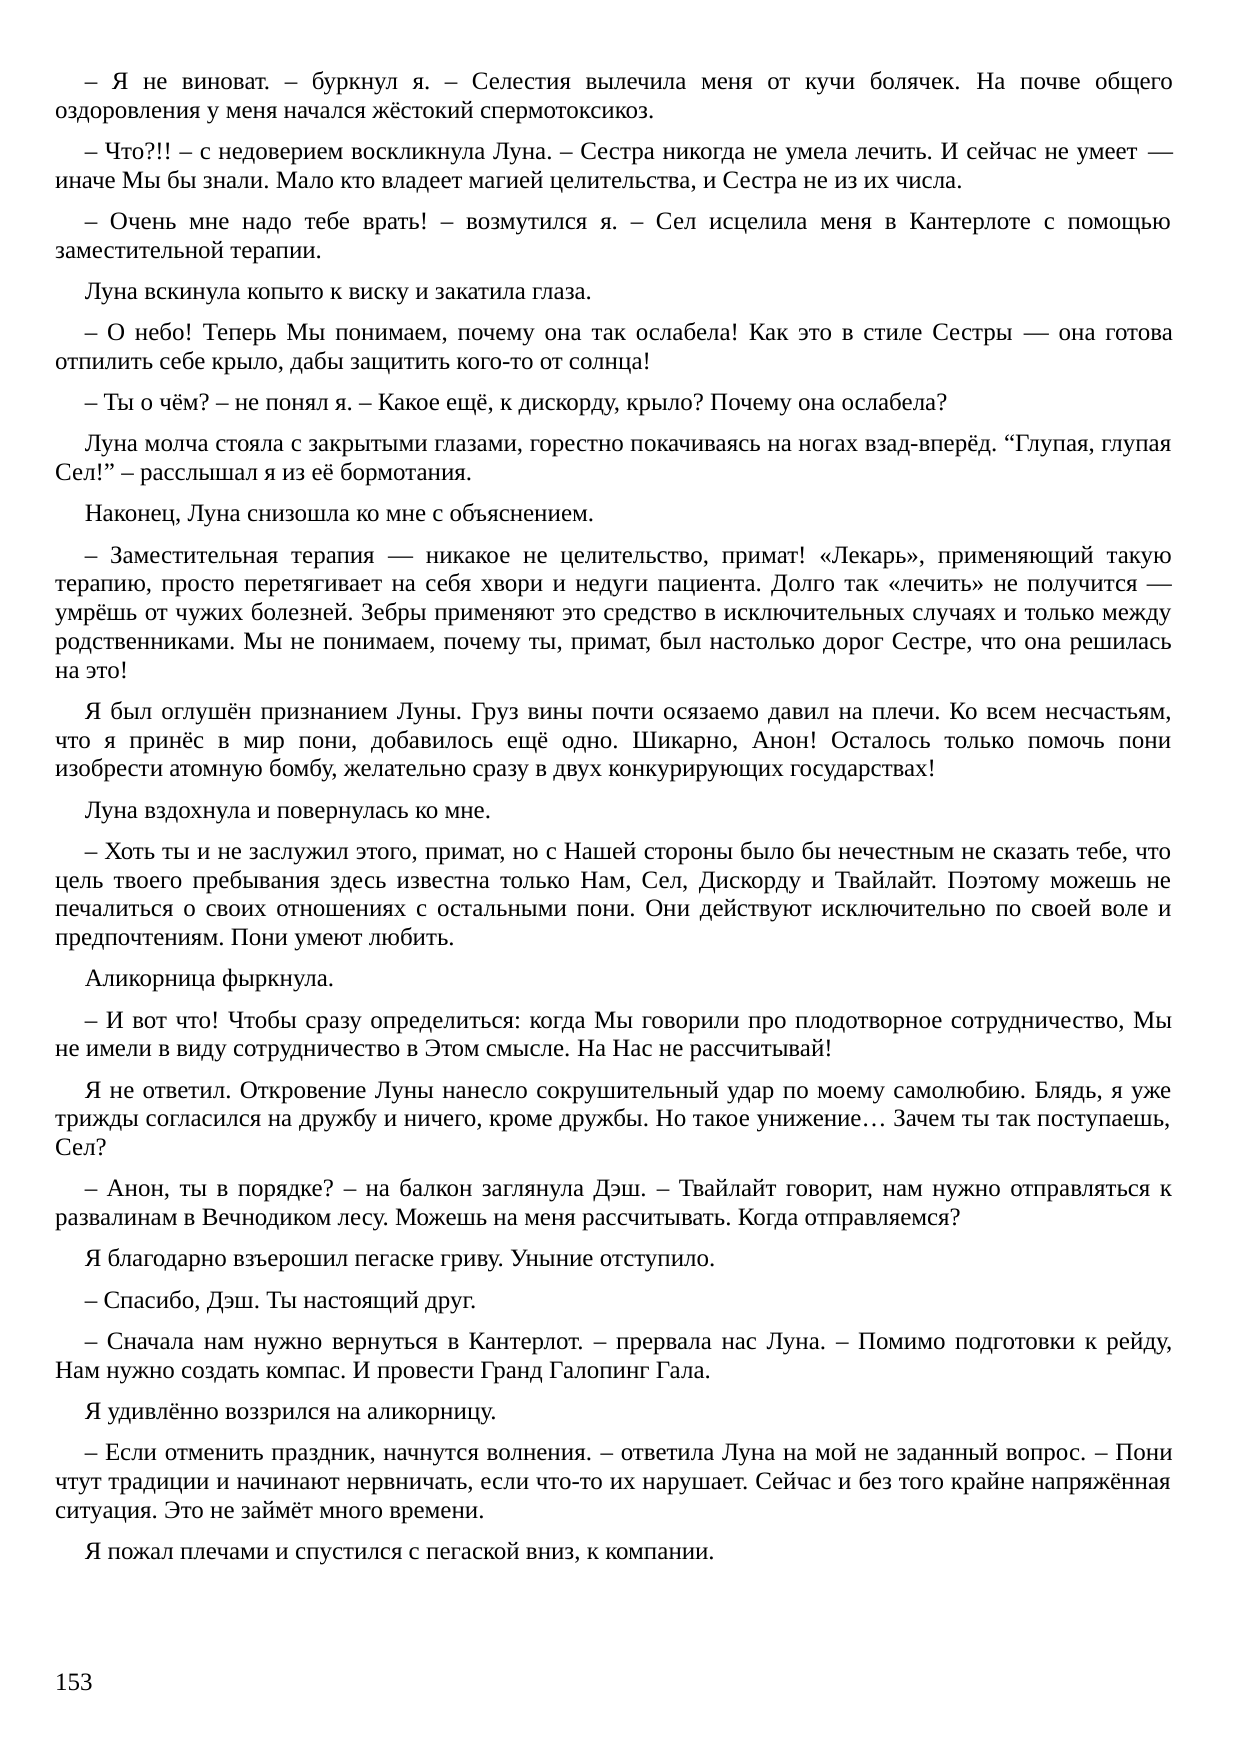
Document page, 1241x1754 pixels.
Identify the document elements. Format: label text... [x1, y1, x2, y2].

text Я был оглушён признанием Луны. Груз вины почти осязаемо давил на плечи. Ко всем несчастьям, что я принёс в мир пони, добавилось ещё одно. Шикарно, Анон! Осталось только помочь пони изобрести атомную бомбу, желательно сразу в двух конкурирующих государствах! [55, 696, 1173, 782]
text – Очень мне надо тебе врать! – возмутился я. – Сел исцелила меня в Кантерлоте с помощью заместительной терапии. [55, 206, 1173, 263]
text Я удивлённо воззрился на аликорницу. [55, 1396, 1173, 1425]
text Луна вздохнула и повернулась ко мне. [55, 795, 1173, 823]
text – Спасибо, Дэш. Ты настоящий друг. [55, 1285, 1173, 1313]
text Я не ответил. Откровение Луны нанесло сокрушительный удар по моему самолюбию. Блядь, я уже трижды согласился на дружбу и ничего, кроме дружбы. Но такое унижение… Зачем ты так поступаешь, Сел? [55, 1075, 1173, 1161]
text – Что?!! – с недоверием воскликнула Луна. – Сестра никогда не умела лечить. И сейчас не умеет — иначе Мы бы знали. Мало кто владеет магией целительства, и Сестра не из их числа. [55, 136, 1173, 193]
text Аликорница фыркнула. [55, 963, 1173, 992]
text – Заместительная терапия — никакое не целительство, примат! «Лекарь», применяющий такую терапию, просто перетягивает на себя хвори и недуги пациента. Долго так «лечить» не получится — умрёшь от чужих болезней. Зебры применяют это средство в исключительных случаях и только между родственниками. Мы не понимаем, почему ты, примат, был настолько дорог Сестре, что она решилась на это! [55, 540, 1173, 683]
text Я пожал плечами и спустился с пегаской вниз, к компании. [55, 1536, 1173, 1565]
text – И вот что! Чтобы сразу определиться: когда Мы говорили про плодотворное сотрудничество, Мы не имели в виду сотрудничество в Этом смысле. На Нас не рассчитывай! [55, 1005, 1173, 1062]
text – Ты о чём? – не понял я. – Какое ещё, к дискорду, крыло? Почему она ослабела? [55, 387, 1173, 416]
text – Сначала нам нужно вернуться в Кантерлот. – прервала нас Луна. – Помимо подготовки к рейду, Нам нужно создать компас. И провести Гранд Галопинг Гала. [55, 1326, 1173, 1383]
text – Хоть ты и не заслужил этого, примат, но с Нашей стороны было бы нечестным не сказать тебе, что цель твоего пребывания здесь известна только Нам, Сел, Дискорду и Твайлайт. Поэтому можешь не печалиться о своих отношениях с остальными пони. Они действуют исключительно по своей воле и предпочтениям. Пони умеют любить. [55, 836, 1173, 951]
text Я благодарно взъерошил пегаске гриву. Уныние отступило. [55, 1243, 1173, 1272]
text – Если отменить праздник, начнутся волнения. – ответила Луна на мой не заданный вопрос. – Пони чтут традиции и начинают нервничать, если что-то их нарушает. Сейчас и без того крайне напряжённая ситуация. Это не займёт много времени. [55, 1437, 1173, 1523]
text Наконец, Луна снизошла ко мне с объяснением. [55, 498, 1173, 527]
text – Анон, ты в порядке? – на балкон заглянула Дэш. – Твайлайт говорит, нам нужно отправляться к развалинам в Вечнодиком лесу. Можешь на меня рассчитывать. Когда отправляемся? [55, 1173, 1173, 1231]
text – Я не виноват. – буркнул я. – Селестия вылечила меня от кучи болячек. На почве общего оздоровления у меня начался жёстокий спермотоксикоз. [55, 66, 1173, 123]
text Луна вскинула копыто к виску и закатила глаза. [55, 276, 1173, 305]
text Луна молча стояла с закрытыми глазами, горестно покачиваясь на ногах взад-вперёд. “Глупая, глупая Сел!” – расслышал я из её бормотания. [55, 428, 1173, 486]
text – О небо! Теперь Мы понимаем, почему она так ослабела! Как это в стиле Сестры — она готова отпилить себе крыло, дабы защитить кого-то от солнца! [55, 317, 1173, 375]
